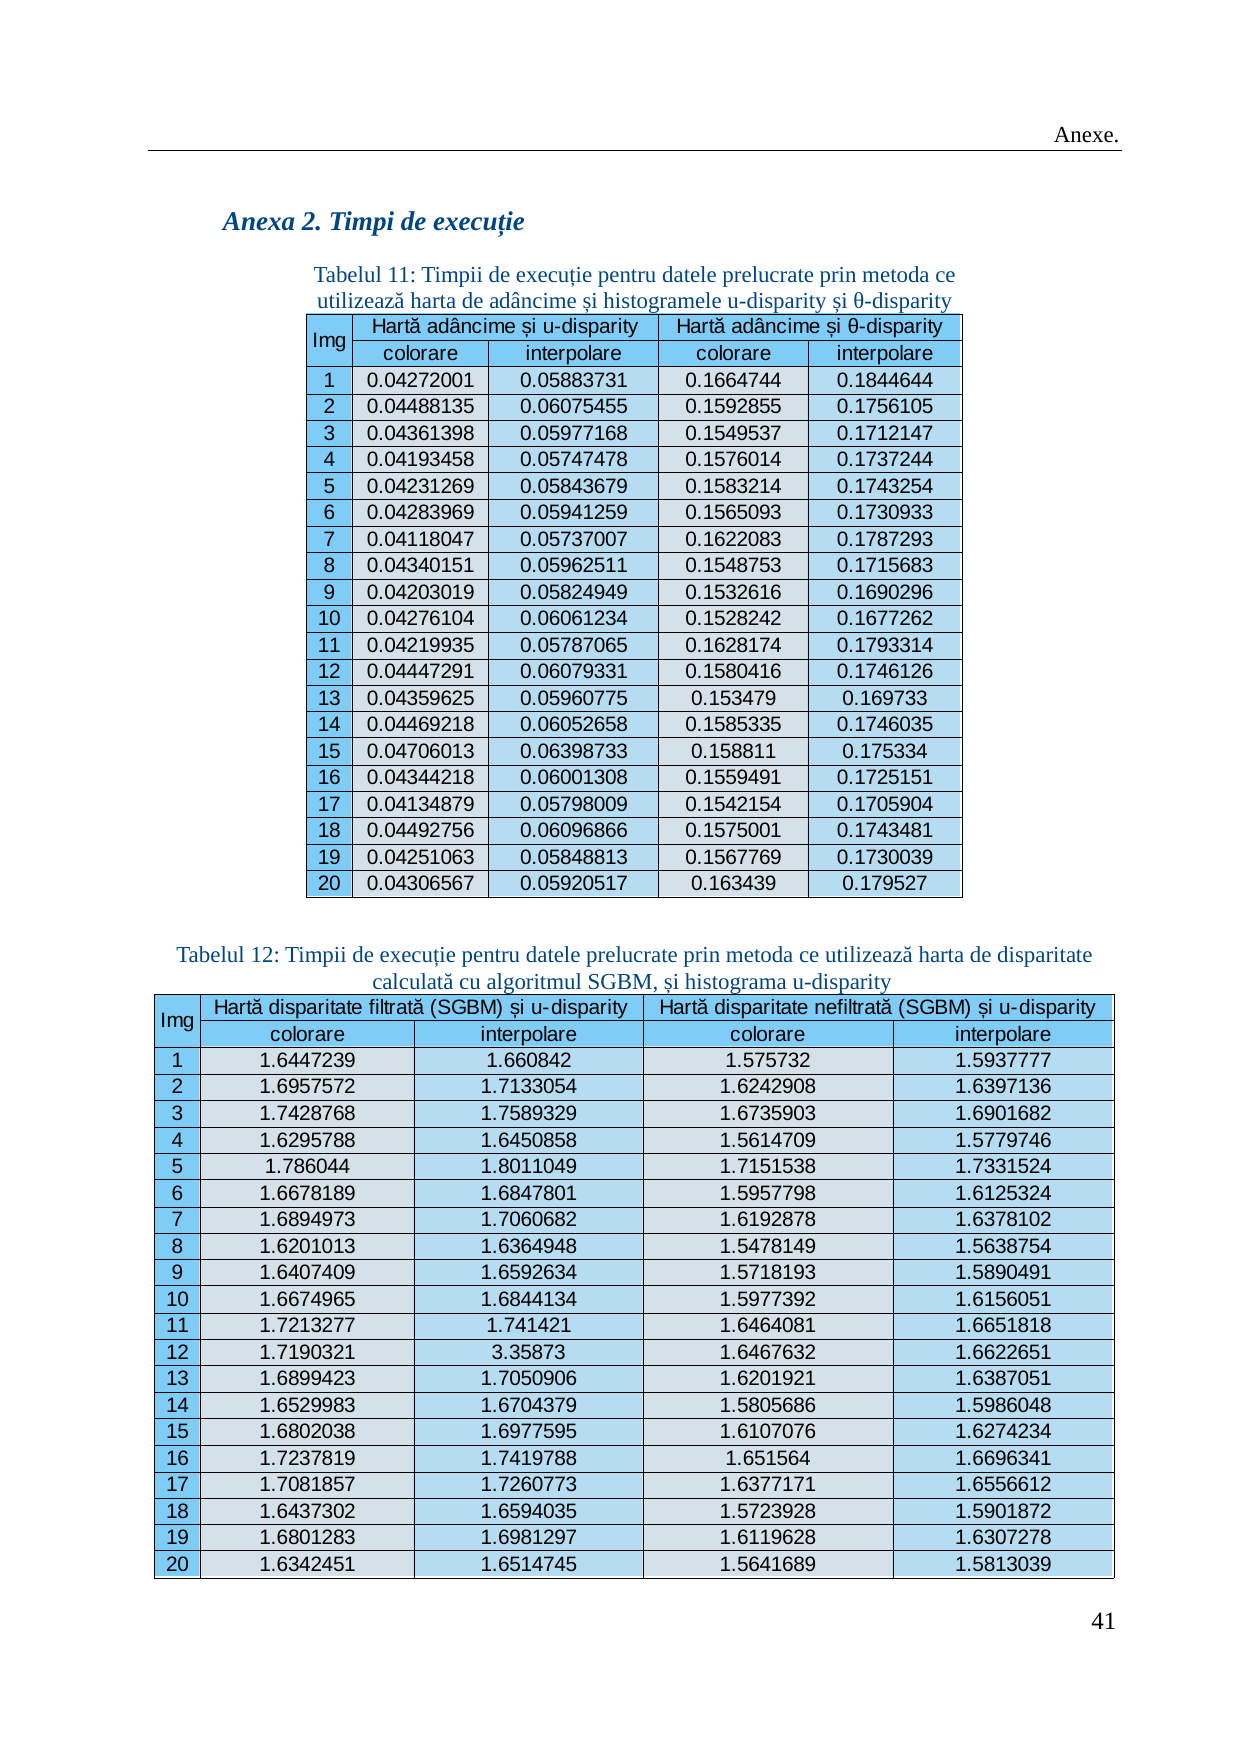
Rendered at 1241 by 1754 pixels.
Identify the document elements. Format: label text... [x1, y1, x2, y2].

subtitle Timpi de execuție [223, 205, 1122, 236]
text Tabelul 12: Timpii de execuție pentru datele prelucrate prin metoda ce utilizează harta de disparitate calculată cu algoritmul SGBM, și histograma u-disparity [154, 941, 1116, 994]
text Tabelul 11: Timpii de execuție pentru datele prelucrate prin metoda ce utilizează harta de adâncime și histogramele u-disparity și θ-disparity [306, 261, 964, 900]
